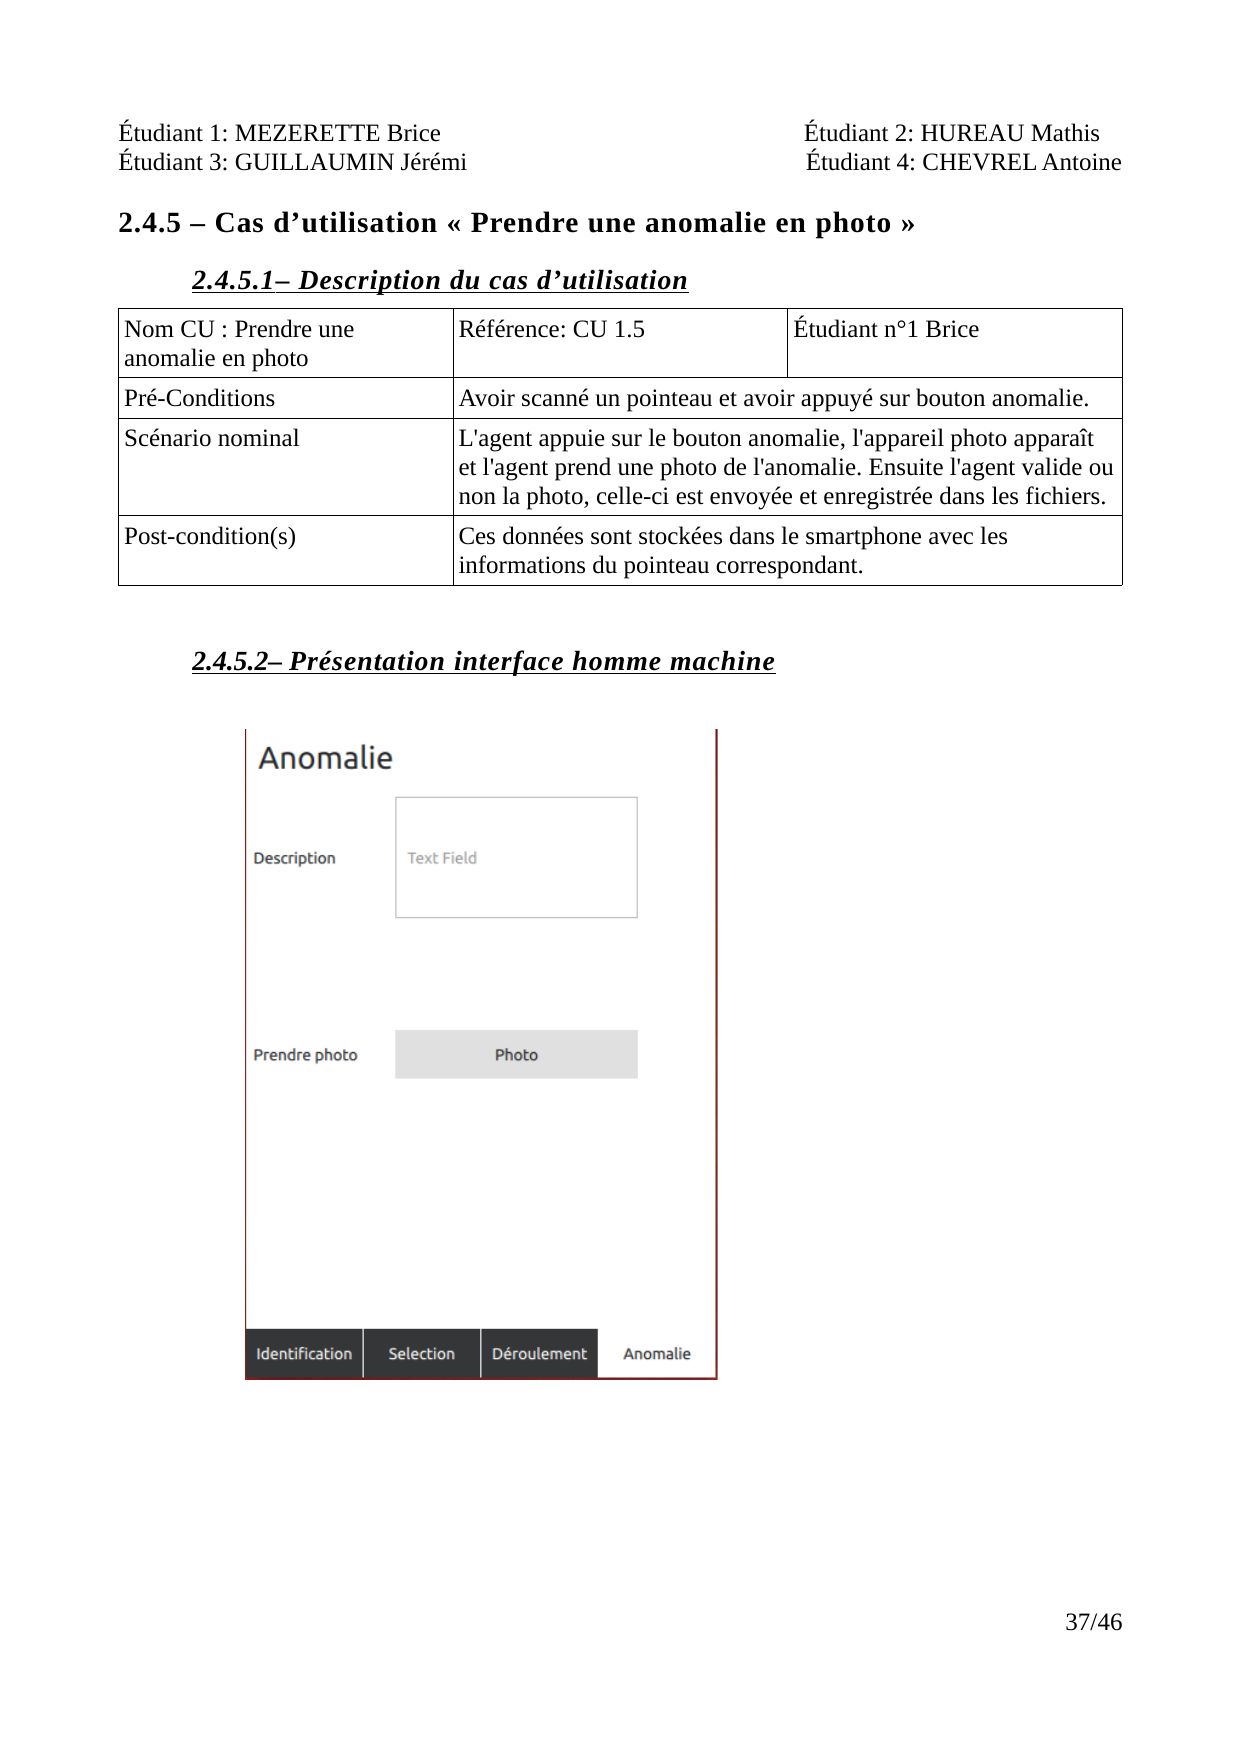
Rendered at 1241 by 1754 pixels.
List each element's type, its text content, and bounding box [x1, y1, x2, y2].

subtitle 2.4.5.1– Description du cas d’utilisation [118, 264, 1122, 296]
table_cell Avoir scanné un pointeau et avoir appuyé sur bouton anomalie. [454, 378, 1122, 418]
picture [245, 729, 718, 1380]
table_header Étudiant n°1 Brice [788, 309, 1122, 377]
table_cell Post-condition(s) [119, 516, 453, 584]
table_header Référence: CU 1.5 [454, 309, 787, 377]
subtitle 2.4.5.2– Présentation interface homme machine [118, 645, 1122, 677]
table_cell Ces données sont stockées dans le smartphone avec les informations du pointeau correspondant. [454, 516, 1122, 584]
table_header Nom CU : Prendre une anomalie en photo [119, 309, 453, 377]
subtitle 2.4.5 – Cas d’utilisation « Prendre une anomalie en photo » [118, 205, 1122, 239]
table_cell L'agent appuie sur le bouton anomalie, l'appareil photo apparaît et l'agent prend une photo de l'anomalie. Ensuite l'agent valide ou non la photo, celle-ci est envoyée et enregistrée dans les fichiers. [454, 419, 1122, 515]
table_cell Scénario nominal [119, 419, 453, 515]
table_cell Pré-Conditions [119, 378, 453, 418]
